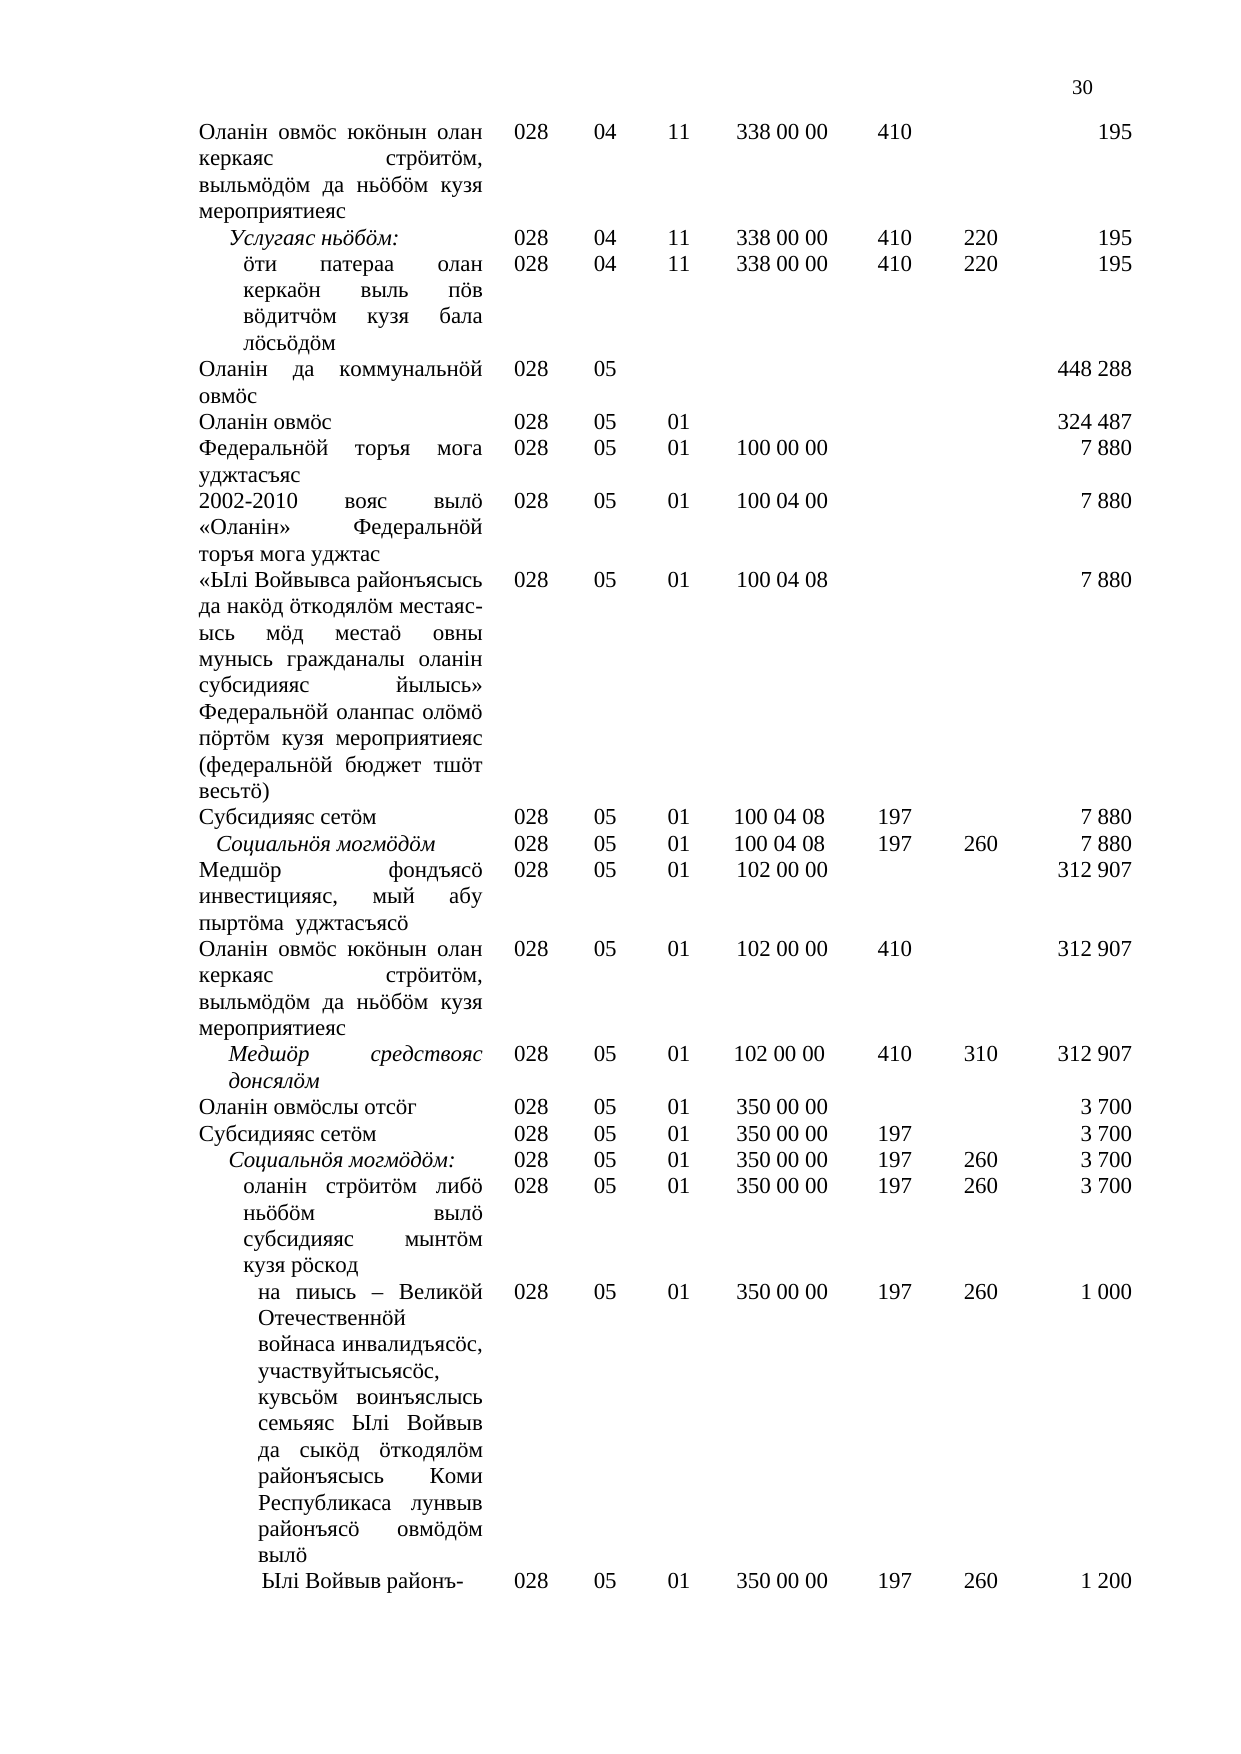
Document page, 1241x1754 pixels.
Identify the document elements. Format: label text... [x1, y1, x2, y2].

table_cell 260 [941, 830, 1021, 856]
table_cell 05 [568, 803, 642, 830]
table_cell 11 [642, 118, 716, 223]
table_cell 05 [568, 1568, 642, 1594]
table_cell 028 [494, 434, 568, 487]
table_cell [941, 935, 1021, 1041]
table_cell Оланiн да коммунальнöй овмöс [188, 355, 494, 408]
table_cell 04 [568, 224, 642, 250]
table_cell 028 [494, 1568, 568, 1594]
table_cell [1143, 1146, 1193, 1172]
table_cell 028 [494, 1278, 568, 1568]
table_cell 338 00 00 [716, 118, 848, 223]
table_cell 01 [642, 1120, 716, 1146]
table_cell 197 [849, 1172, 941, 1278]
table_cell 338 00 00 [716, 224, 848, 250]
table_cell [1143, 408, 1193, 434]
table_cell 01 [642, 1568, 716, 1594]
table_cell 100 00 00 [716, 434, 848, 487]
table_cell Ылi Войвыв районъ- [188, 1568, 494, 1594]
table_cell Оланiн овмöс юкöнын олан керкаяс стрöитöм, выльмöдöм да ньöбöм кузя мероприятиеяс [188, 118, 494, 223]
table_cell [1143, 1278, 1193, 1568]
table_cell 100 04 08 [716, 803, 848, 830]
table_cell 197 [849, 803, 941, 830]
table_cell 350 00 00 [716, 1172, 848, 1278]
table_cell 7 880 [1021, 434, 1143, 487]
table_cell 028 [494, 487, 568, 566]
table_cell 01 [642, 408, 716, 434]
table_cell 100 04 08 [716, 830, 848, 856]
table_cell 312 907 [1021, 1041, 1143, 1093]
table_cell [1143, 1041, 1193, 1093]
table_cell 05 [568, 856, 642, 935]
table_cell [941, 1093, 1021, 1119]
table_cell 028 [494, 1041, 568, 1093]
table_cell 102 00 00 [716, 1041, 848, 1093]
table_cell Оланiн овмöс юкöнын олан керкаяс стрöитöм, выльмöдöм да ньöбöм кузя мероприятиеяс [188, 935, 494, 1041]
table_cell 410 [849, 935, 941, 1041]
table_cell 05 [568, 830, 642, 856]
table_cell Субсидияяс сетöм [188, 1120, 494, 1146]
table_cell [849, 566, 941, 803]
table_cell 01 [642, 830, 716, 856]
table_cell 11 [642, 250, 716, 355]
table_cell 01 [642, 1172, 716, 1278]
table_cell 448 288 [1021, 355, 1143, 408]
table_cell 028 [494, 935, 568, 1041]
table_cell 350 00 00 [716, 1568, 848, 1594]
table_cell 7 880 [1021, 803, 1143, 830]
table_cell 410 [849, 1041, 941, 1093]
table_cell Субсидияяс сетöм [188, 803, 494, 830]
table_cell 100 04 08 [716, 566, 848, 803]
table_cell 350 00 00 [716, 1120, 848, 1146]
table_cell 2002-2010 вояс вылö «Оланiн» Федеральнöй торъя мога уджтас [188, 487, 494, 566]
table_cell [1143, 935, 1193, 1041]
table_cell Социальнöя могмöдöм [188, 830, 494, 856]
table_cell 028 [494, 1093, 568, 1119]
table_cell 197 [849, 1120, 941, 1146]
table_cell Оланiн овмöслы отсöг [188, 1093, 494, 1119]
table_cell 01 [642, 935, 716, 1041]
table_cell 350 00 00 [716, 1093, 848, 1119]
table_cell 028 [494, 408, 568, 434]
table_cell [941, 803, 1021, 830]
table_cell Федеральнöй торъя мога уджтасъяс [188, 434, 494, 487]
table_cell 197 [849, 1568, 941, 1594]
table_cell 102 00 00 [716, 856, 848, 935]
table_cell 05 [568, 566, 642, 803]
table_cell оланiн стрöитöм либö ньöбöм вылö субсидияяс мынтöм кузя рöскод [188, 1172, 494, 1278]
table_cell 028 [494, 803, 568, 830]
table_cell [849, 408, 941, 434]
table_cell 260 [941, 1568, 1021, 1594]
table_cell 338 00 00 [716, 250, 848, 355]
table_cell 197 [849, 1146, 941, 1172]
table_cell Медшöр фондъясö инвестицияяс, мый абу пыртöма уджтасъясö [188, 856, 494, 935]
table_cell 220 [941, 250, 1021, 355]
table_cell [1143, 355, 1193, 408]
table_cell [941, 355, 1021, 408]
table_cell [941, 856, 1021, 935]
table_cell 197 [849, 830, 941, 856]
table_cell [1143, 1120, 1193, 1146]
table_cell 260 [941, 1146, 1021, 1172]
table_cell 312 907 [1021, 856, 1143, 935]
table_cell 1 000 [1021, 1278, 1143, 1568]
table_cell 310 [941, 1041, 1021, 1093]
table_cell Медшöр средствояс донсялöм [188, 1041, 494, 1093]
table_cell 11 [642, 224, 716, 250]
table_cell 220 [941, 224, 1021, 250]
table_cell «Ылi Войвывса районъясысь да накöд öткодялöм местаяс­ысь мöд местаö овны мунысь гражданалы оланiн субсидияяс йылысь» Федеральнöй оланпас олöмö пöртöм кузя мероприятиеяс (федеральнöй бюджет тшöт весьтö) [188, 566, 494, 803]
table_cell [1143, 224, 1193, 250]
table_cell 350 00 00 [716, 1278, 848, 1568]
table_cell [1143, 1093, 1193, 1119]
table_cell 01 [642, 1146, 716, 1172]
table_cell 1 200 [1021, 1568, 1143, 1594]
table_cell 195 [1021, 224, 1143, 250]
table_cell [1143, 1568, 1193, 1594]
table_cell 3 700 [1021, 1120, 1143, 1146]
table_cell 410 [849, 250, 941, 355]
table_cell 01 [642, 566, 716, 803]
table_cell Услугаяс ньöбöм: [188, 224, 494, 250]
table_cell [716, 408, 848, 434]
table_cell 100 04 00 [716, 487, 848, 566]
table_cell 028 [494, 1172, 568, 1278]
table_cell 324 487 [1021, 408, 1143, 434]
table_cell 05 [568, 1093, 642, 1119]
table_cell [941, 118, 1021, 223]
table_cell öти патераа олан керкаöн выль пöв вöдитчöм кузя бала лöсьöдöм [188, 250, 494, 355]
table_cell [1143, 1172, 1193, 1278]
table_cell 05 [568, 935, 642, 1041]
table_cell 7 880 [1021, 566, 1143, 803]
table_cell [1143, 830, 1193, 856]
table_cell 05 [568, 487, 642, 566]
table_cell 01 [642, 1041, 716, 1093]
table_cell 01 [642, 856, 716, 935]
table_cell [849, 1093, 941, 1119]
table_cell [1143, 118, 1193, 223]
table_cell 7 880 [1021, 830, 1143, 856]
table_cell [1143, 250, 1193, 355]
table_cell 028 [494, 250, 568, 355]
table_cell [941, 1120, 1021, 1146]
table_cell 410 [849, 118, 941, 223]
table_cell на пиысь – Великöй Отечественнöй войнаса инвалидъясöс, участвуйтысьясöс, кувсьöм воинъяслысь семьяяс Ылi Войвыв да сыкöд öткодялöм районъясысь Коми Республикаса лунвыв районъясö овмöдöм вылö [188, 1278, 494, 1568]
table_cell 260 [941, 1172, 1021, 1278]
table_cell 01 [642, 1278, 716, 1568]
table_cell 05 [568, 1146, 642, 1172]
table_cell 05 [568, 1172, 642, 1278]
table_cell 195 [1021, 118, 1143, 223]
table_cell Социальнöя могмöдöм: [188, 1146, 494, 1172]
table_cell 028 [494, 856, 568, 935]
table_cell 01 [642, 1093, 716, 1119]
table_cell 410 [849, 224, 941, 250]
table_cell 05 [568, 434, 642, 487]
table_cell 028 [494, 224, 568, 250]
table_cell 3 700 [1021, 1146, 1143, 1172]
table_cell [941, 434, 1021, 487]
table_cell 05 [568, 1120, 642, 1146]
table_cell [716, 355, 848, 408]
table_cell 028 [494, 566, 568, 803]
table_cell [941, 408, 1021, 434]
table_cell [1143, 566, 1193, 803]
table_cell [849, 434, 941, 487]
table_cell 028 [494, 355, 568, 408]
table_cell [941, 487, 1021, 566]
table_cell [1143, 803, 1193, 830]
table_cell 3 700 [1021, 1093, 1143, 1119]
table_cell 05 [568, 408, 642, 434]
table_cell 04 [568, 250, 642, 355]
table_cell 05 [568, 355, 642, 408]
table_cell [941, 566, 1021, 803]
table_cell 01 [642, 487, 716, 566]
table_cell 312 907 [1021, 935, 1143, 1041]
table_cell 01 [642, 803, 716, 830]
table_cell [1143, 487, 1193, 566]
table_cell 195 [1021, 250, 1143, 355]
table_cell 028 [494, 118, 568, 223]
table_cell 7 880 [1021, 487, 1143, 566]
table_cell 350 00 00 [716, 1146, 848, 1172]
table_cell 01 [642, 434, 716, 487]
table_cell [849, 856, 941, 935]
table_cell 260 [941, 1278, 1021, 1568]
table_cell Оланiн овмöс [188, 408, 494, 434]
table_cell 028 [494, 830, 568, 856]
table_cell 102 00 00 [716, 935, 848, 1041]
table_cell 05 [568, 1041, 642, 1093]
table_cell [1143, 856, 1193, 935]
table_cell [849, 355, 941, 408]
table_cell 04 [568, 118, 642, 223]
table_cell 3 700 [1021, 1172, 1143, 1278]
table_cell 028 [494, 1146, 568, 1172]
table_cell [849, 487, 941, 566]
table_cell 197 [849, 1278, 941, 1568]
table_cell 028 [494, 1120, 568, 1146]
table_cell 05 [568, 1278, 642, 1568]
table_cell [642, 355, 716, 408]
table_cell [1143, 434, 1193, 487]
